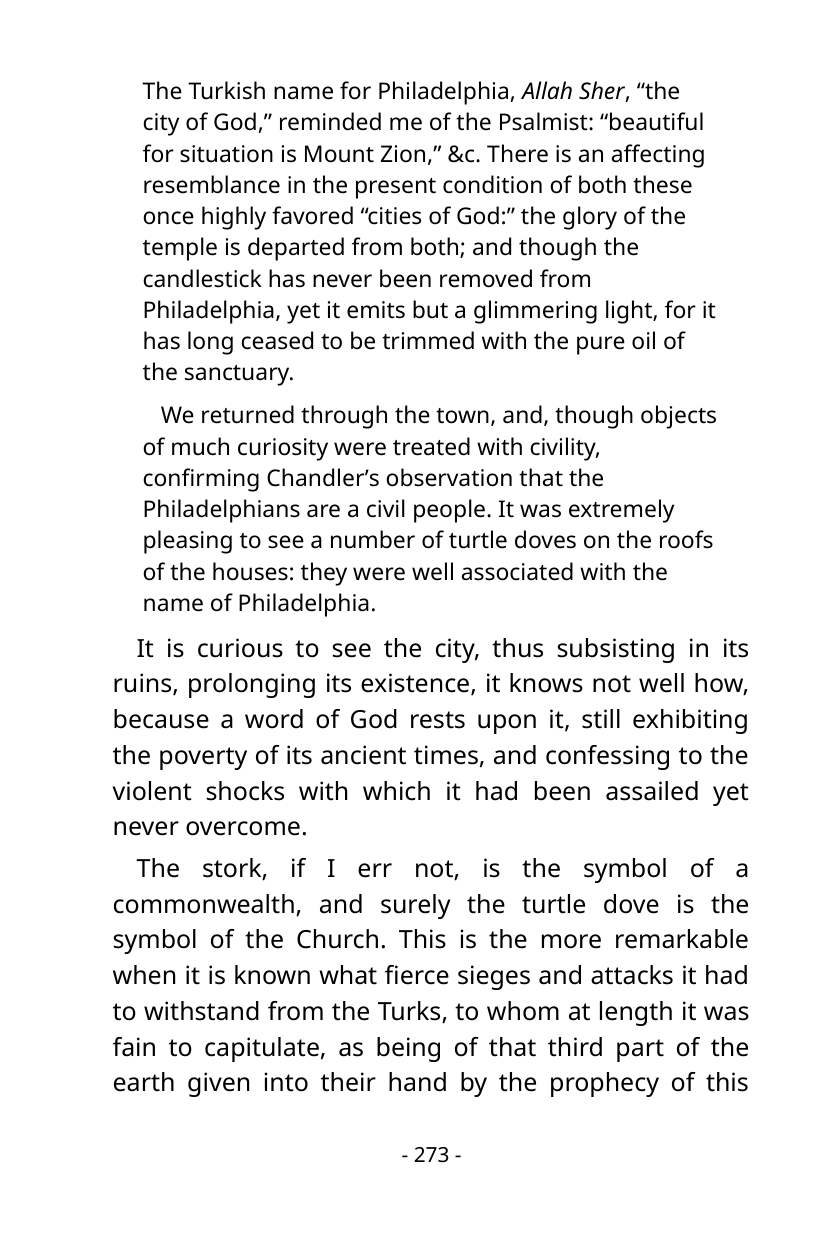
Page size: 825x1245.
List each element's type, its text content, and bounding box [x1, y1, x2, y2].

text We returned through the town, and, though objects of much curiosity were treated with civility, confirming Chandler’s observation that the Philadelphians are a civil people. It was extremely pleasing to see a number of turtle doves on the roofs of the houses: they were well associated with the name of Philadelphia. [142, 399, 720, 618]
text The stork, if I err not, is the symbol of a commonwealth, and surely the turtle dove is the symbol of the Church. This is the more remarkable when it is known what fierce sieges and attacks it had to withstand from the Turks, to whom at length it was fain to capitulate, as being of that third part of the earth given into their hand by the prophecy of this [112, 851, 750, 1099]
text It is curious to see the city, thus subsisting in its ruins, prolonging its existence, it knows not well how, because a word of God rests upon it, still exhibiting the poverty of its ancient times, and confessing to the violent shocks with which it had been assailed yet never overcome. [112, 630, 750, 843]
text The Turkish name for Philadelphia, Allah Sher, “the city of God,” reminded me of the Psalmist: “beautiful for situation is Mount Zion,” &c. There is an affecting resemblance in the present condition of both these once highly favored “cities of God:” the glory of the temple is departed from both; and though the candlestick has never been removed from Philadelphia, yet it emits but a glimmering light, for it has long ceased to be trimmed with the pure oil of the sanctuary. [142, 75, 720, 387]
